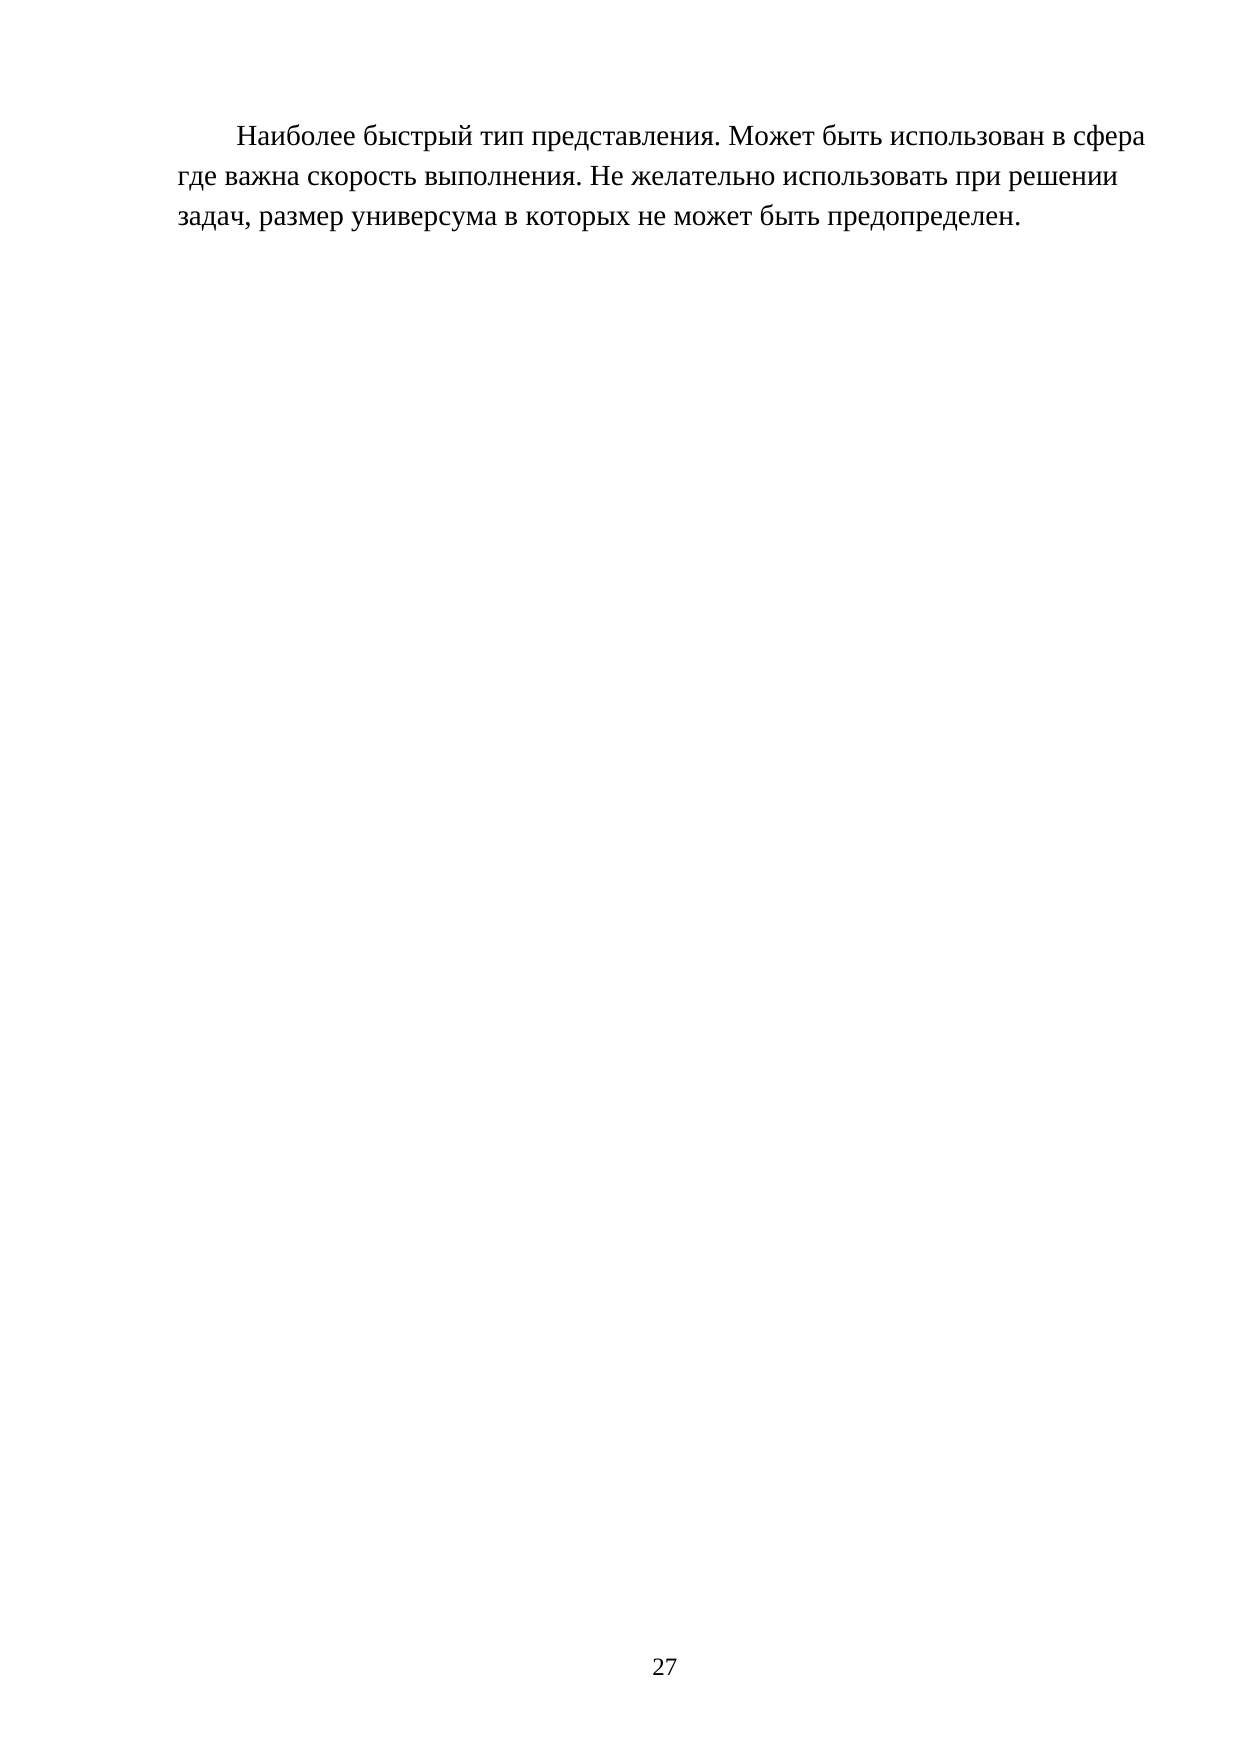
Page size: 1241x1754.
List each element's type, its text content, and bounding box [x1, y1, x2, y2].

text Наиболее быстрый тип представления. Может быть использован в сфера где важна скорость выполнения. Не желательно использовать при решении задач, размер универсума в которых не может быть предопределен. [177, 118, 1152, 232]
